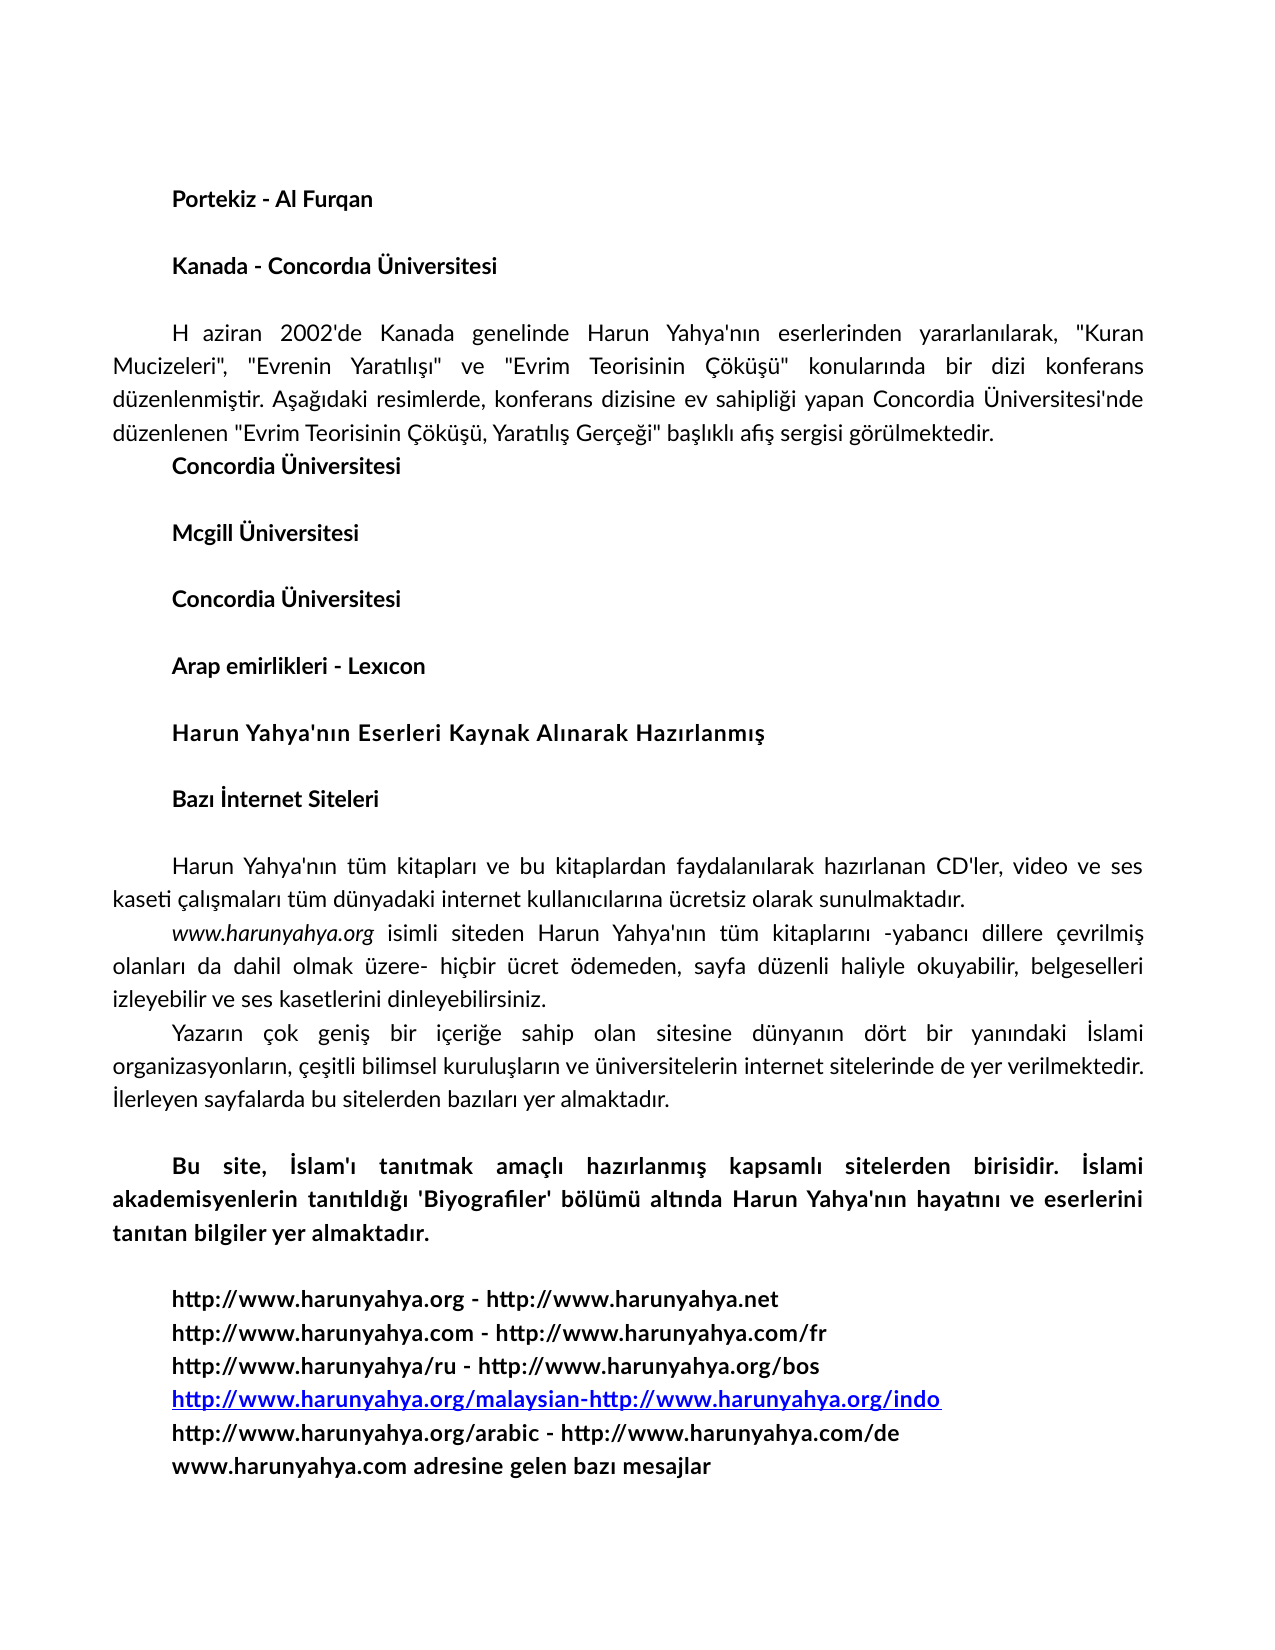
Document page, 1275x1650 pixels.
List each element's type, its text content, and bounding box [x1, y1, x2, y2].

text www.harunyahya.com adresine gelen bazı mesajlar [112, 1448, 1145, 1481]
text Harun Yahya'nın tüm kitapları ve bu kitaplardan faydalanılarak hazırlanan CD'ler, video ve ses kaseti çalışmaları tüm dünyadaki internet kullanıcılarına ücretsiz olarak sunulmaktadır. [112, 848, 1145, 914]
text Kanada - Concordıa Üniversitesi [112, 248, 1145, 281]
text http://www.harunyahya/ru - http://www.harunyahya.org/bos [112, 1348, 1145, 1381]
text www.harunyahya.org isimli siteden Harun Yahya'nın tüm kitaplarını -yabancı dillere çevrilmiş olanları da dahil olmak üzere- hiçbir ücret ödemeden, sayfa düzenli haliyle okuyabilir, belgeselleri izleyebilir ve ses kasetlerini dinleyebilirsiniz. [112, 914, 1145, 1014]
text Mcgill Üniversitesi [112, 514, 1145, 548]
text Arap emirlikleri - Lexıcon [112, 648, 1145, 681]
text Portekiz - Al Furqan [112, 181, 1145, 214]
text http://www.harunyahya.com - http://www.harunyahya.com/fr [112, 1314, 1145, 1348]
text Yazarın çok geniş bir içeriğe sahip olan sitesine dünyanın dört bir yanındaki İslami organizasyonların, çeşitli bilimsel kuruluşların ve üniversitelerin internet sitelerinde de yer verilmektedir. İlerleyen sayfalarda bu sitelerden bazıları yer almaktadır. [112, 1014, 1145, 1114]
text Bu site, İslam'ı tanıtmak amaçlı hazırlanmış kapsamlı sitelerden birisidir. İslami akademisyenlerin tanıtıldığı 'Biyografiler' bölümü altında Harun Yahya'nın hayatını ve eserlerini tanıtan bilgiler yer almaktadır. [112, 1148, 1145, 1248]
text Harun Yahya'nın Eserleri Kaynak Alınarak Hazırlanmış [112, 714, 1145, 748]
text Concordia Üniversitesi [112, 581, 1145, 614]
text http://www.harunyahya.org - http://www.harunyahya.net [112, 1281, 1145, 1314]
text Bazı İnternet Siteleri [112, 781, 1145, 814]
text http://www.harunyahya.org/malaysian-http://www.harunyahya.org/indo http://www.harunyahya.org/arabic - http://www.harunyahya.com/de [172, 1381, 1145, 1448]
text Concordia Üniversitesi [112, 448, 1145, 481]
text Haziran 2002'de Kanada genelinde Harun Yahya'nın eserlerinden yararlanılarak, "Kuran Mucizeleri", "Evrenin Yaratılışı" ve "Evrim Teorisinin Çöküşü" konularında bir dizi konferans düzenlenmiştir. Aşağıdaki resimlerde, konferans dizisine ev sahipliği yapan Concordia Üniversitesi'nde düzenlenen "Evrim Teorisinin Çöküşü, Yaratılış Gerçeği" başlıklı afiş sergisi görülmektedir. [112, 314, 1145, 448]
